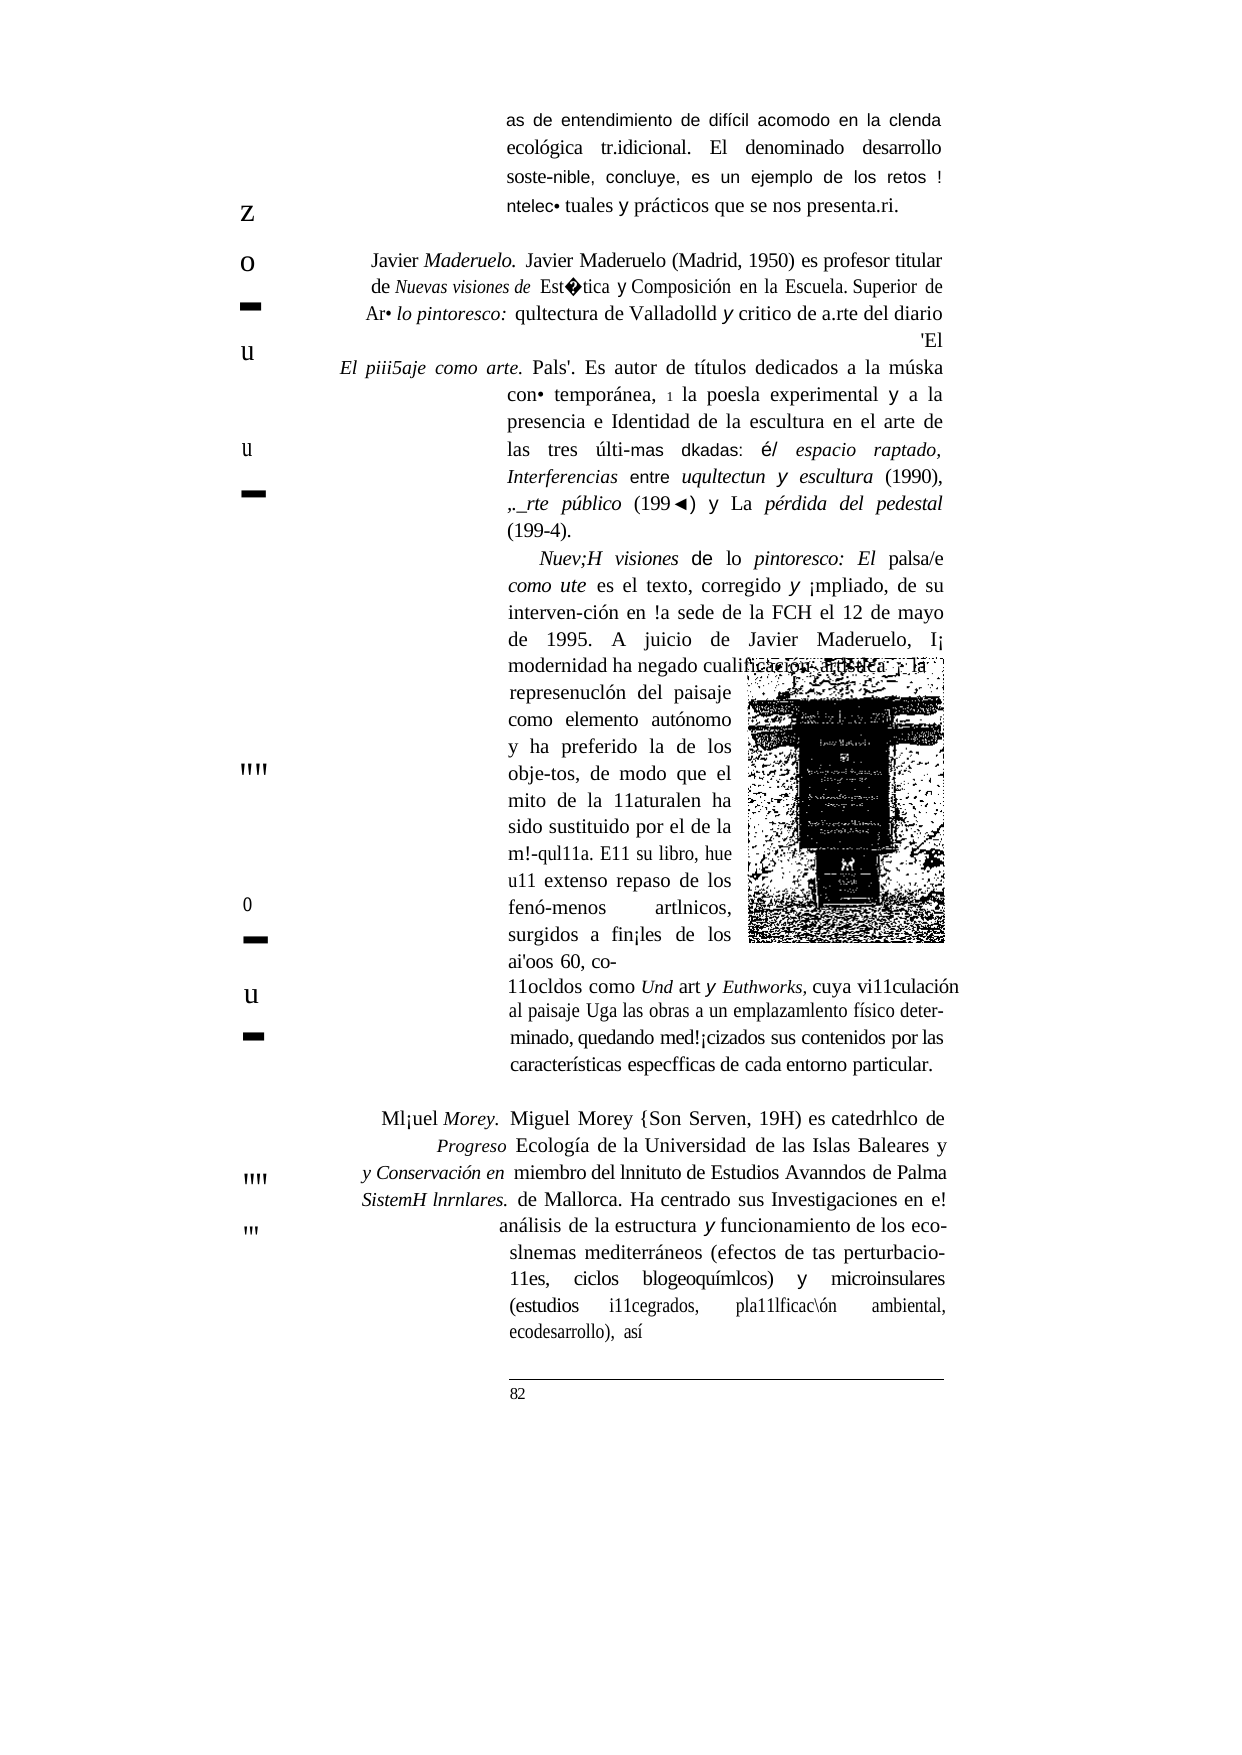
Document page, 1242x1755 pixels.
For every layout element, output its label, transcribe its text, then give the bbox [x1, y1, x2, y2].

text El piii5aje como arte. Pals'. Es autor de títulos dedicados a la múska con• temporánea, 1 la poesla experimental y a la presencia e Identidad de la escultura en el arte de las tres últi-mas dkadas: é/ espacio raptado, Interferencias entre uqultectun y escultura (1990), ,._rte público (199◄) y La pérdida del pedestal (199-4). [339, 355, 943, 542]
text u [242, 431, 253, 462]
text - [237, 236, 266, 356]
text - [240, 884, 270, 983]
text '"' [243, 1162, 270, 1213]
text represenuclón del paisaje como elemento autónomo y ha preferido la de los obje-tos, de modo que el mito de la 11aturalen ha sido sustituido por el de la m!-qul11a. E11 su libro, hue u11 extenso repaso de los fenó-menos artlnicos, surgidos a fin¡les de los ai'oos 60, co- [508, 680, 732, 973]
subtitle z [240, 190, 270, 229]
text Nuev;H visiones de lo pintoresco: El palsa/e como ute es el texto, corregido y ¡mpliado, de su interven-ción en !a sede de la FCH el 12 de mayo de 1995. A juicio de Javier Maderuelo, I¡ modernidad ha negado cualificación artlstlca ¡ la [508, 545, 944, 677]
text al paisaje Uga las obras a un emplazamlento físico deter-minado, quedando med!¡cizados sus contenidos por las características especfficas de cada entorno particular. [509, 998, 944, 1076]
subtitle o [266, 242, 270, 278]
text - [238, 429, 270, 536]
text Ml¡uel Morey. Miguel Morey {Son Serven, 19H) es catedrhlco de [274, 1106, 945, 1130]
text Progreso Ecología de la Universidad de las Islas Baleares y y Conservación en miembro del lnnituto de Estudios Avanndos de Palma SistemH lnrnlares. de Mallorca. Ha centrado sus Investigaciones en e! análisis de la estructura y funcionamiento de los eco- [359, 1133, 947, 1237]
text 82 [509, 1384, 1153, 1403]
subtitle u [241, 333, 270, 367]
text - [240, 967, 268, 1087]
text "' [242, 1217, 270, 1257]
text slnemas mediterráneos (efectos de tas perturbacio-11es, ciclos blogeoquímlcos) y microinsulares (estudios i11cegrados, pla11lficac\ón ambiental, ecodesarrollo), así [509, 1240, 946, 1343]
text 11ocldos como Und art y Euthworks, cuya vi11culación [507, 976, 1153, 997]
text "" [239, 750, 270, 805]
text o [243, 886, 253, 918]
text as de entendimiento de difícil acomodo en la clenda ecológica tr.idicional. El denominado desarrollo soste-nible, concluye, es un ejemplo de los retos !ntelec• tuales y prácticos que se nos presenta.ri. [506, 110, 942, 217]
text Javier Maderuelo. Javier Maderuelo (Madrid, 1950) es profesor titular de Nuevas visiones de Est�tica y Composición en la Escuela. Superior de Ar• lo pintoresco: qultectura de Valladolld y critico de a.rte del diario 'El [347, 248, 942, 352]
